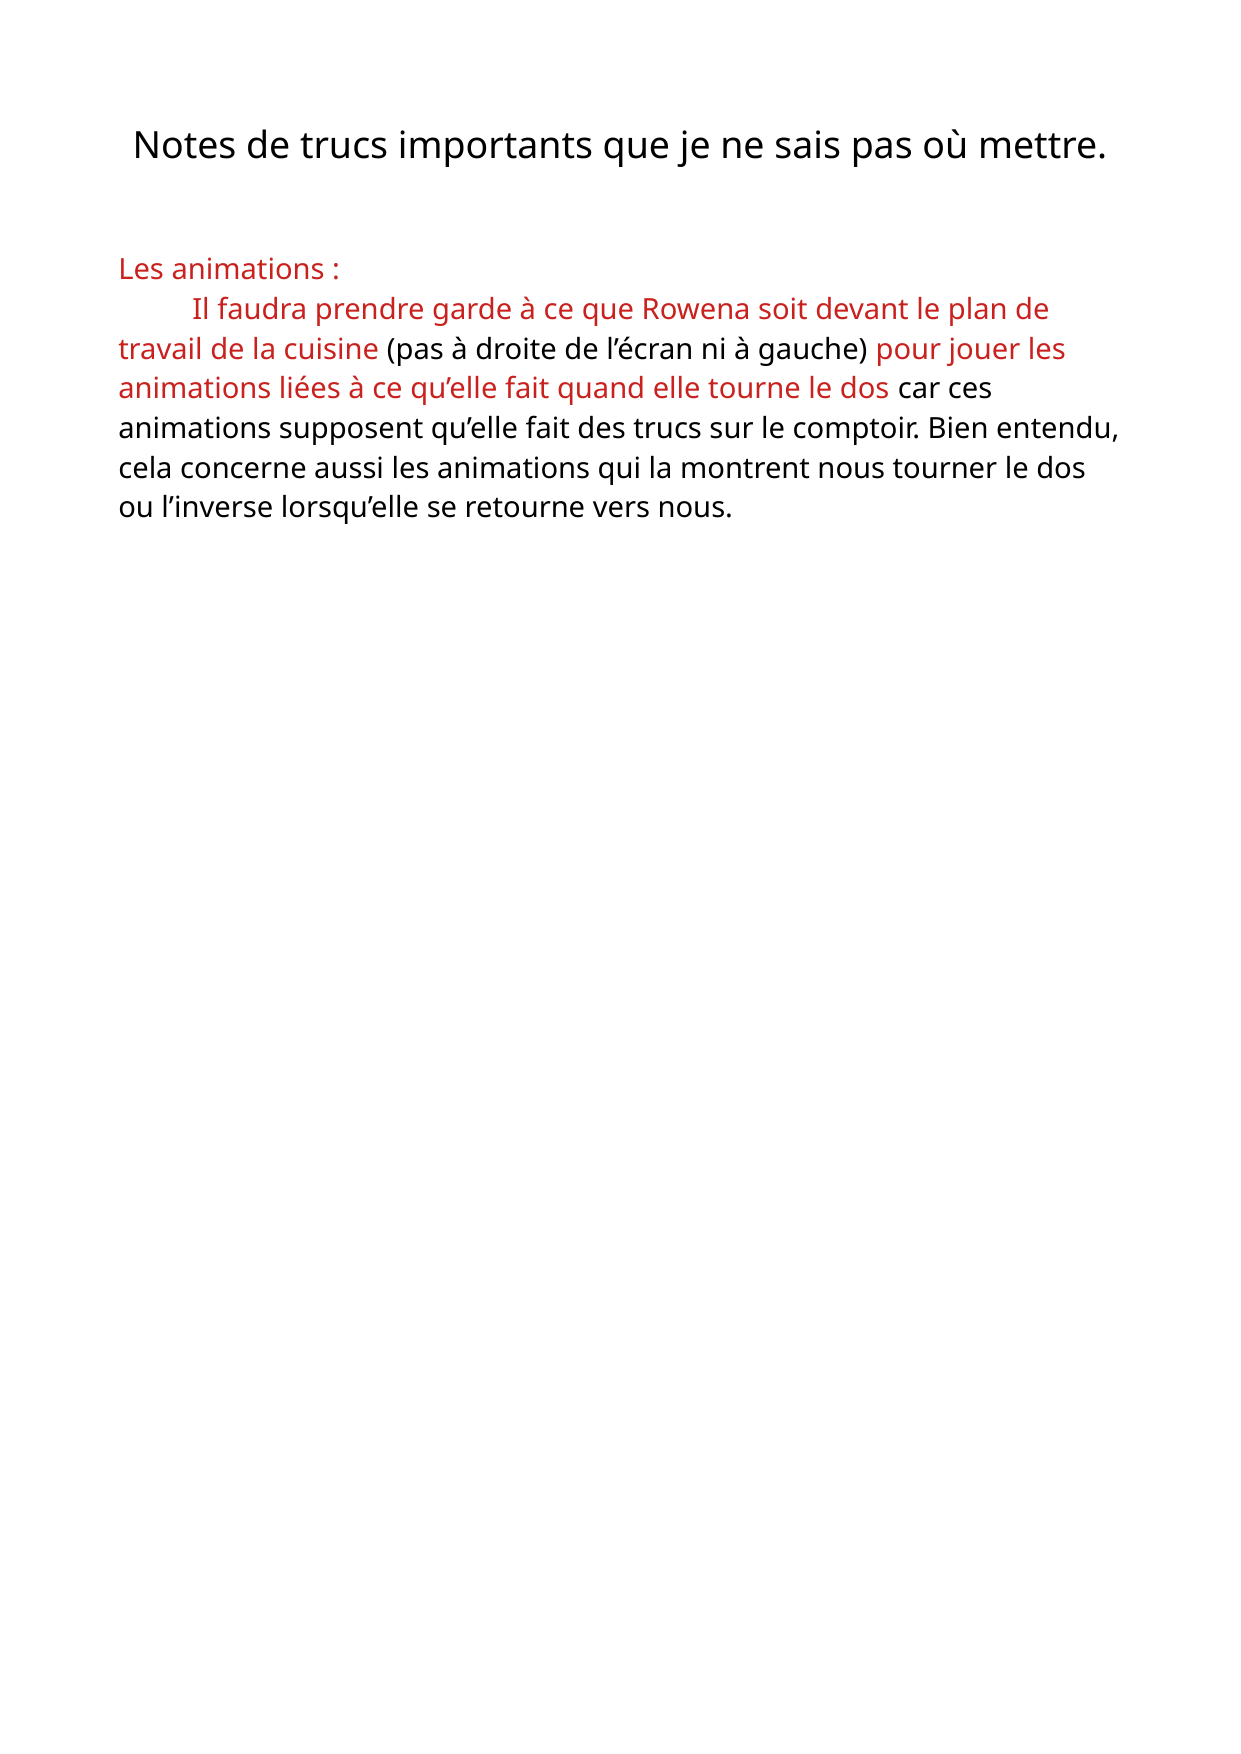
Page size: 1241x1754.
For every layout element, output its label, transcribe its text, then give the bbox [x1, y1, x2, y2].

text Notes de trucs importants que je ne sais pas où mettre. [118, 118, 1122, 169]
text Il faudra prendre garde à ce que Rowena soit devant le plan de travail de la cuisine (pas à droite de l’écran ni à gauche) pour jouer les animations liées à ce qu’elle fait quand elle tourne le dos car ces animations supposent qu’elle fait des trucs sur le comptoir. Bien entendu, cela concerne aussi les animations qui la montrent nous tourner le dos ou l’inverse lorsqu’elle se retourne vers nous. [118, 288, 1122, 526]
text Les animations : [118, 248, 1122, 288]
